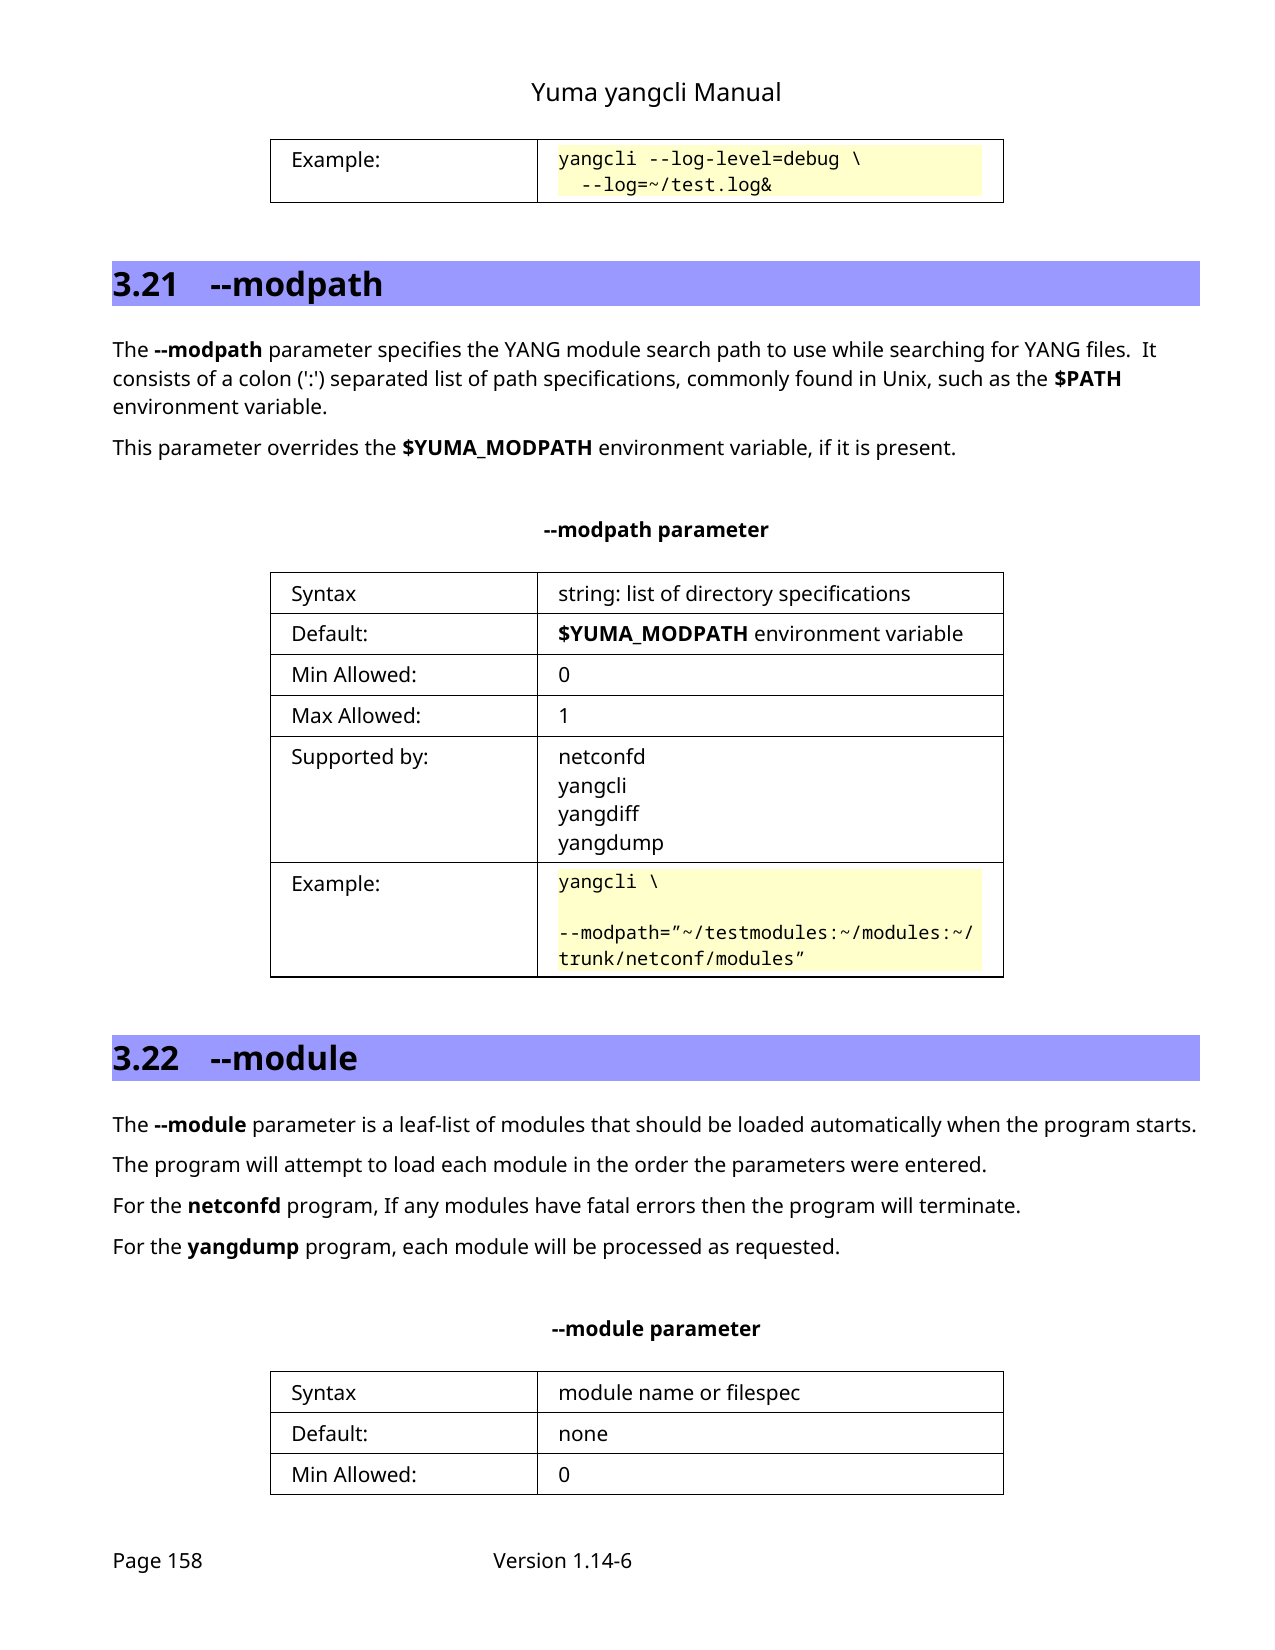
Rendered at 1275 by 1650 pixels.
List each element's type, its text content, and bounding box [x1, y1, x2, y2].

table_cell netconfd yangcli yangdiff yangdump [538, 737, 1003, 862]
table_cell Example: [271, 140, 537, 202]
table_cell yangcli \ --modpath=”~/testmodules:~/modules:~/trunk/netconf/modules” [538, 863, 1003, 976]
table_cell Max Allowed: [271, 696, 537, 736]
table_header Syntax [271, 573, 537, 613]
text The program will attempt to load each module in the order the parameters were entered. [112, 1151, 1200, 1179]
table_cell 0 [538, 655, 1003, 695]
table_cell Supported by: [271, 737, 537, 862]
table_cell 1 [538, 696, 1003, 736]
subtitle --module [112, 1035, 1200, 1081]
table_header string: list of directory specifications [538, 573, 1003, 613]
subtitle --modpath [112, 261, 1200, 306]
table_cell Default: [271, 1413, 537, 1453]
table_header Syntax [271, 1372, 537, 1412]
text For the netconfd program, If any modules have fatal errors then the program will terminate. [112, 1192, 1200, 1220]
table_cell Min Allowed: [271, 655, 537, 695]
table_cell Default: [271, 614, 537, 654]
text For the yangdump program, each module will be processed as requested. [112, 1232, 1200, 1261]
table_header module name or filespec [538, 1372, 1003, 1412]
subtitle --module parameter [127, 1314, 1185, 1343]
table_cell Example: [271, 863, 537, 976]
text This parameter overrides the $YUMA_MODPATH environment variable, if it is present. [112, 433, 1200, 462]
text The --modpath parameter specifies the YANG module search path to use while searching for YANG files. It consists of a colon (':') separated list of path specifications, commonly found in Unix, such as the $PATH environment variable. [112, 335, 1200, 421]
table_cell $YUMA_MODPATH environment variable [538, 614, 1003, 654]
table_cell Min Allowed: [271, 1454, 537, 1494]
subtitle --modpath parameter [127, 515, 1185, 543]
table_cell yangcli --log-level=debug \ --log=~/test.log& [538, 140, 1003, 202]
table_cell none [538, 1413, 1003, 1453]
table_cell 0 [538, 1454, 1003, 1494]
text The --module parameter is a leaf-list of modules that should be loaded automatically when the program starts. [112, 1110, 1200, 1138]
